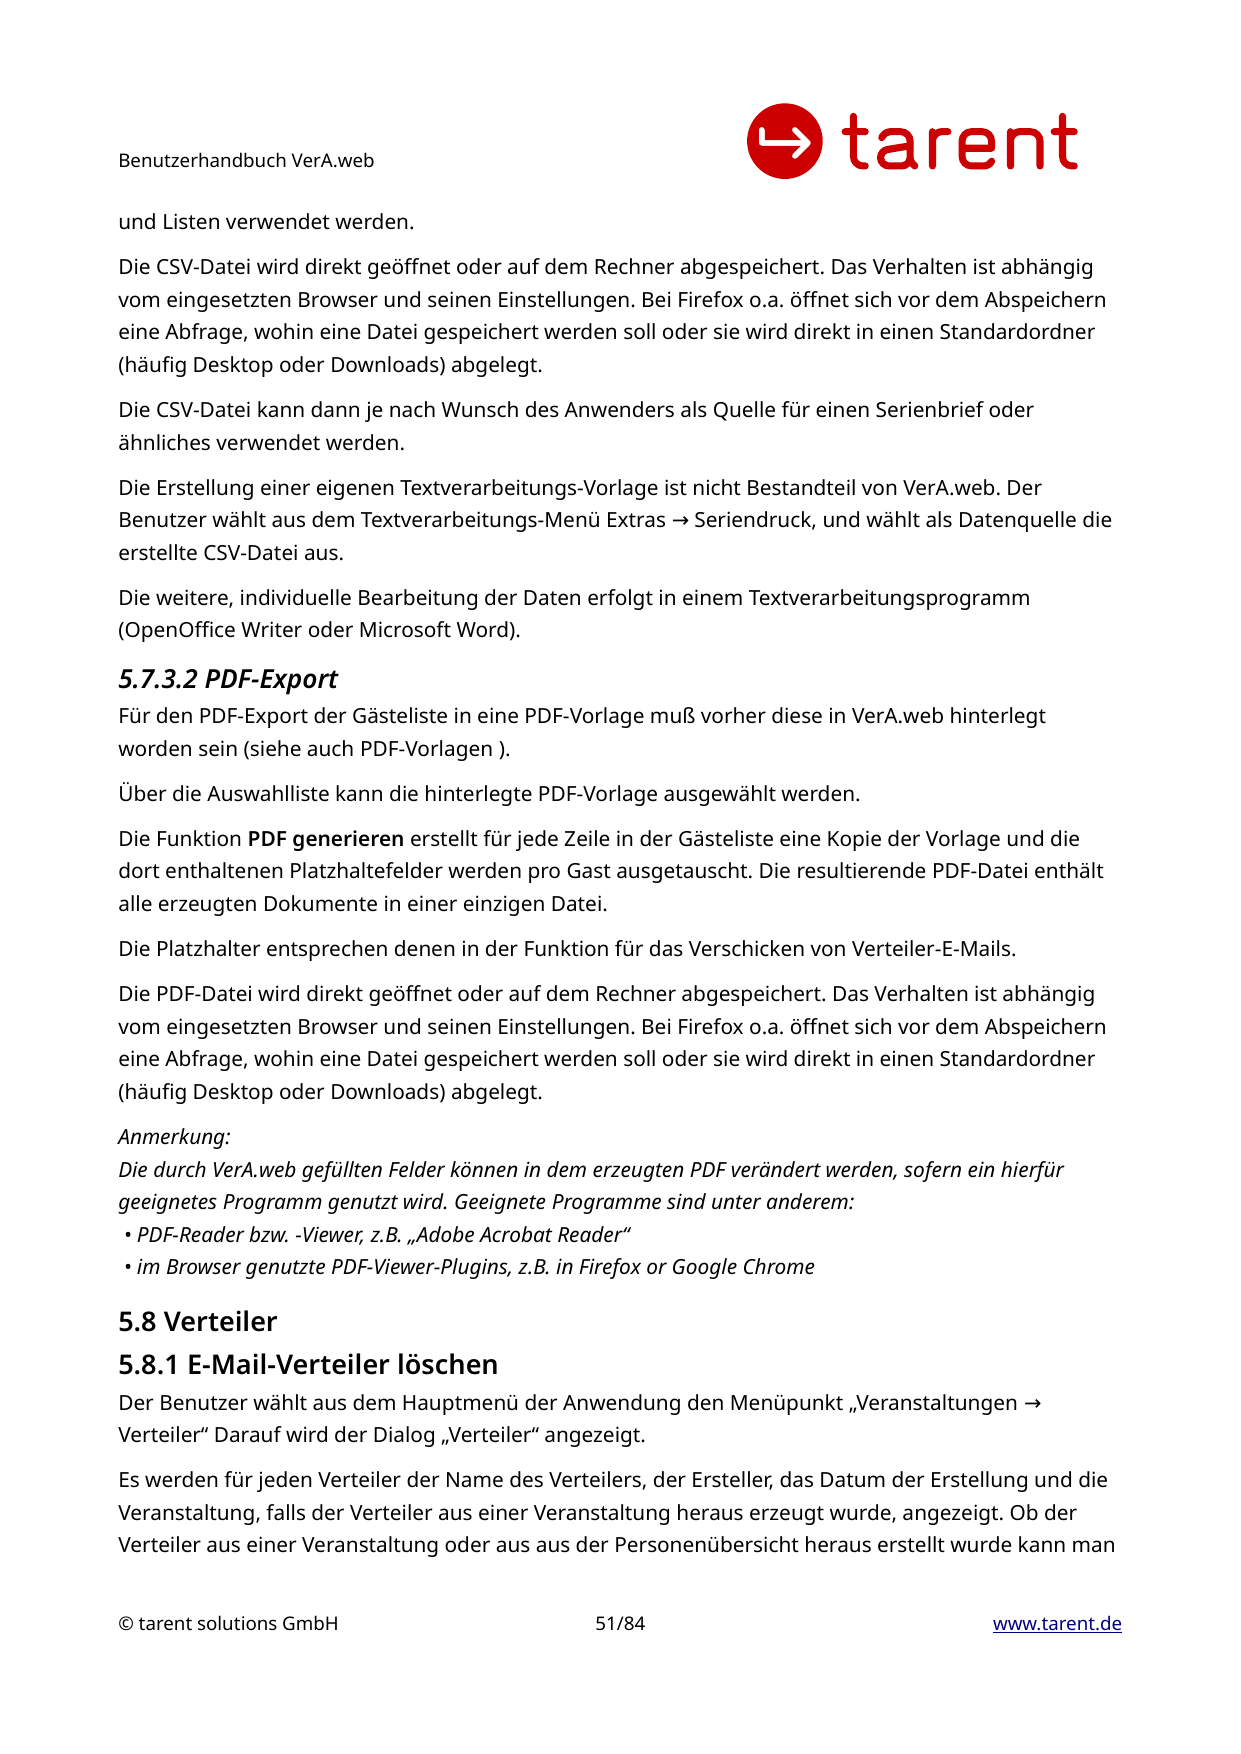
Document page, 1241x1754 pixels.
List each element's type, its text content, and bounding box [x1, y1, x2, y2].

text Anmerkung: Die durch VerA.web gefüllten Felder können in dem erzeugten PDF verändert werden, sofern ein hierfür geeignetes Programm genutzt wird. Geeignete Programme sind unter anderem: • PDF-Reader bzw. -Viewer, z.B. „Adobe Acrobat Reader“ • im Browser genutzte PDF-Viewer-Plugins, z.B. in Firefox or Google Chrome [118, 1122, 1122, 1281]
text Die CSV-Datei wird direkt geöffnet oder auf dem Rechner abgespeichert. Das Verhalten ist abhängig vom eingesetzten Browser und seinen Einstellungen. Bei Firefox o.a. öffnet sich vor dem Abspeichern eine Abfrage, wohin eine Datei gespeichert werden soll oder sie wird direkt in einen Standardordner (häufig Desktop oder Downloads) abgelegt. [118, 252, 1122, 378]
text Es werden für jeden Verteiler der Name des Verteilers, der Ersteller, das Datum der Erstellung und die Veranstaltung, falls der Verteiler aus einer Veranstaltung heraus erzeugt wurde, angezeigt. Ob der Verteiler aus einer Veranstaltung oder aus aus der Personenübersicht heraus erstellt wurde kann man [118, 1465, 1122, 1559]
text Die Platzhalter entsprechen denen in der Funktion für das Verschicken von Verteiler-E-Mails. [118, 934, 1122, 963]
text Die Erstellung einer eigenen Textverarbeitungs-Vorlage ist nicht Bestandteil von VerA.web. Der Benutzer wählt aus dem Textverarbeitungs-Menü Extras → Seriendruck, und wählt als Datenquelle die erstellte CSV-Datei aus. [118, 473, 1122, 566]
text Der Benutzer wählt aus dem Hauptmenü der Anwendung den Menüpunkt „Veranstaltungen → Verteiler“ Darauf wird der Dialog „Verteiler“ angezeigt. [118, 1388, 1122, 1449]
subtitle PDF-Export [118, 660, 1122, 696]
subtitle E-Mail-Verteiler löschen [118, 1345, 1122, 1382]
text Die Funktion PDF generieren erstellt für jede Zeile in der Gästeliste eine Kopie der Vorlage und die dort enthaltenen Platzhaltefelder werden pro Gast ausgetauscht. Die resultierende PDF-Datei enthält alle erzeugten Dokumente in einer einzigen Datei. [118, 824, 1122, 918]
text Die weitere, individuelle Bearbeitung der Daten erfolgt in einem Textverarbeitungsprogramm (OpenOffice Writer oder Microsoft Word). [118, 583, 1122, 644]
text Über die Auswahlliste kann die hinterlegte PDF-Vorlage ausgewählt werden. [118, 779, 1122, 807]
text und Listen verwendet werden. [118, 207, 1122, 236]
subtitle Verteiler [118, 1303, 1122, 1340]
text Die PDF-Datei wird direkt geöffnet oder auf dem Rechner abgespeichert. Das Verhalten ist abhängig vom eingesetzten Browser und seinen Einstellungen. Bei Firefox o.a. öffnet sich vor dem Abspeichern eine Abfrage, wohin eine Datei gespeichert werden soll oder sie wird direkt in einen Standardordner (häufig Desktop oder Downloads) abgelegt. [118, 979, 1122, 1106]
text Für den PDF-Export der Gästeliste in eine PDF-Vorlage muß vorher diese in VerA.web hinterlegt worden sein (siehe auch PDF-Vorlagen ). [118, 701, 1122, 762]
text Die CSV-Datei kann dann je nach Wunsch des Anwenders als Quelle für einen Serienbrief oder ähnliches verwendet werden. [118, 395, 1122, 456]
